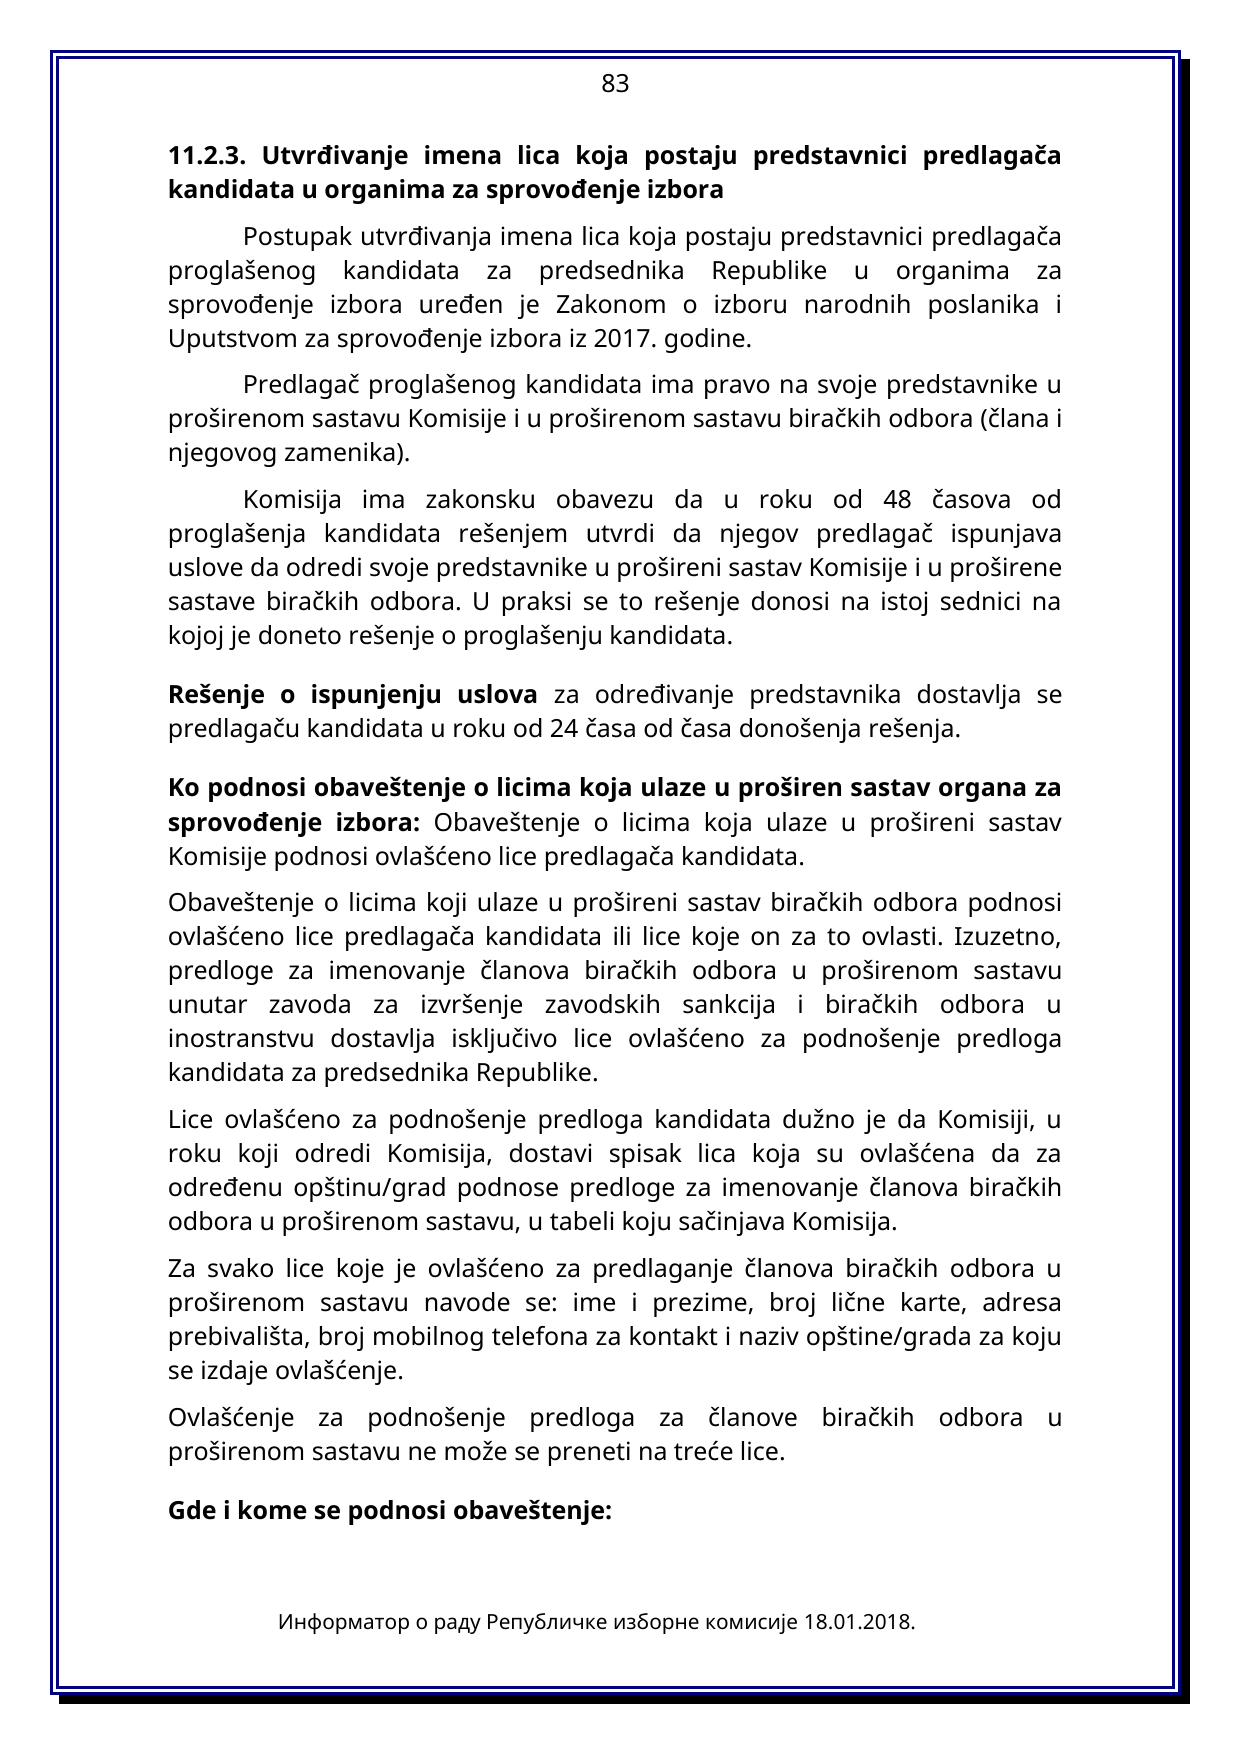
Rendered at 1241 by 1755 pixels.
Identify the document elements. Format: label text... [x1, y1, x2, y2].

subtitle 11.2.3. Utvrđivanje imena lica koja postaju predstavnici predlagača kandidata u organima za sprovođenje izbora [168, 138, 1063, 206]
text Rešenje o ispunjenju uslova za određivanje predstavnika dostavlja se predlagaču kandidata u roku od 24 časa od časa donošenja rešenja. [168, 677, 1063, 745]
text Postupak utvrđivanja imena lica koja postaju predstavnici predlagača proglašenog kandidata za predsednika Republike u organima za sprovođenje izbora uređen je Zakonom o izboru narodnih poslanika i Uputstvom za sprovođenje izbora iz 2017. godine. [168, 218, 1063, 354]
text Predlagač proglašenog kandidata ima pravo na svoje predstavnike u proširenom sastavu Komisije i u proširenom sastavu biračkih odbora (člana i njegovog zamenika). [168, 367, 1063, 469]
text Lice ovlašćeno za podnošenje predloga kandidata dužno je da Komisiji, u roku koji odredi Komisija, dostavi spisak lica koja su ovlašćena da za određenu opštinu/grad podnose predloge za imenovanje članova biračkih odbora u proširenom sastavu, u tabeli koju sačinjava Komisija. [168, 1102, 1063, 1238]
text Komisija ima zakonsku obavezu da u roku od 48 časova od proglašenja kandidata rešenjem utvrdi da njegov predlagač ispunjava uslove da odredi svoje predstavnike u prošireni sastav Komisije i u proširene sastave biračkih odbora. U praksi se to rešenje donosi na istoj sednici na kojoj je doneto rešenje o proglašenju kandidata. [168, 482, 1063, 652]
text Ovlašćenje za podnošenje predloga za članove biračkih odbora u proširenom sastavu ne može se preneti na treće lice. [168, 1399, 1063, 1467]
text Gde i kome se podnosi obaveštenje: [168, 1492, 1063, 1526]
text Ko podnosi obaveštenje o licima koja ulaze u proširen sastav organa za sprovođenje izbora: Obaveštenje o licima koja ulaze u prošireni sastav Komisije podnosi ovlašćeno lice predlagača kandidata. [168, 770, 1063, 872]
text Obaveštenje o licima koji ulaze u prošireni sastav biračkih odbora podnosi ovlašćeno lice predlagača kandidata ili lice koje on za to ovlasti. Izuzetno, predloge za imenovanje članova biračkih odbora u proširenom sastavu unutar zavoda za izvršenje zavodskih sankcija i biračkih odbora u inostranstvu dostavlja isključivo lice ovlašćeno za podnošenje predloga kandidata za predsednika Republike. [168, 885, 1063, 1089]
text Za svako lice koje je ovlašćeno za predlaganje članova biračkih odbora u proširenom sastavu navode se: ime i prezime, broj lične karte, adresa prebivališta, broj mobilnog telefona za kontakt i naziv opštine/grada za koju se izdaje ovlašćenje. [168, 1250, 1063, 1387]
